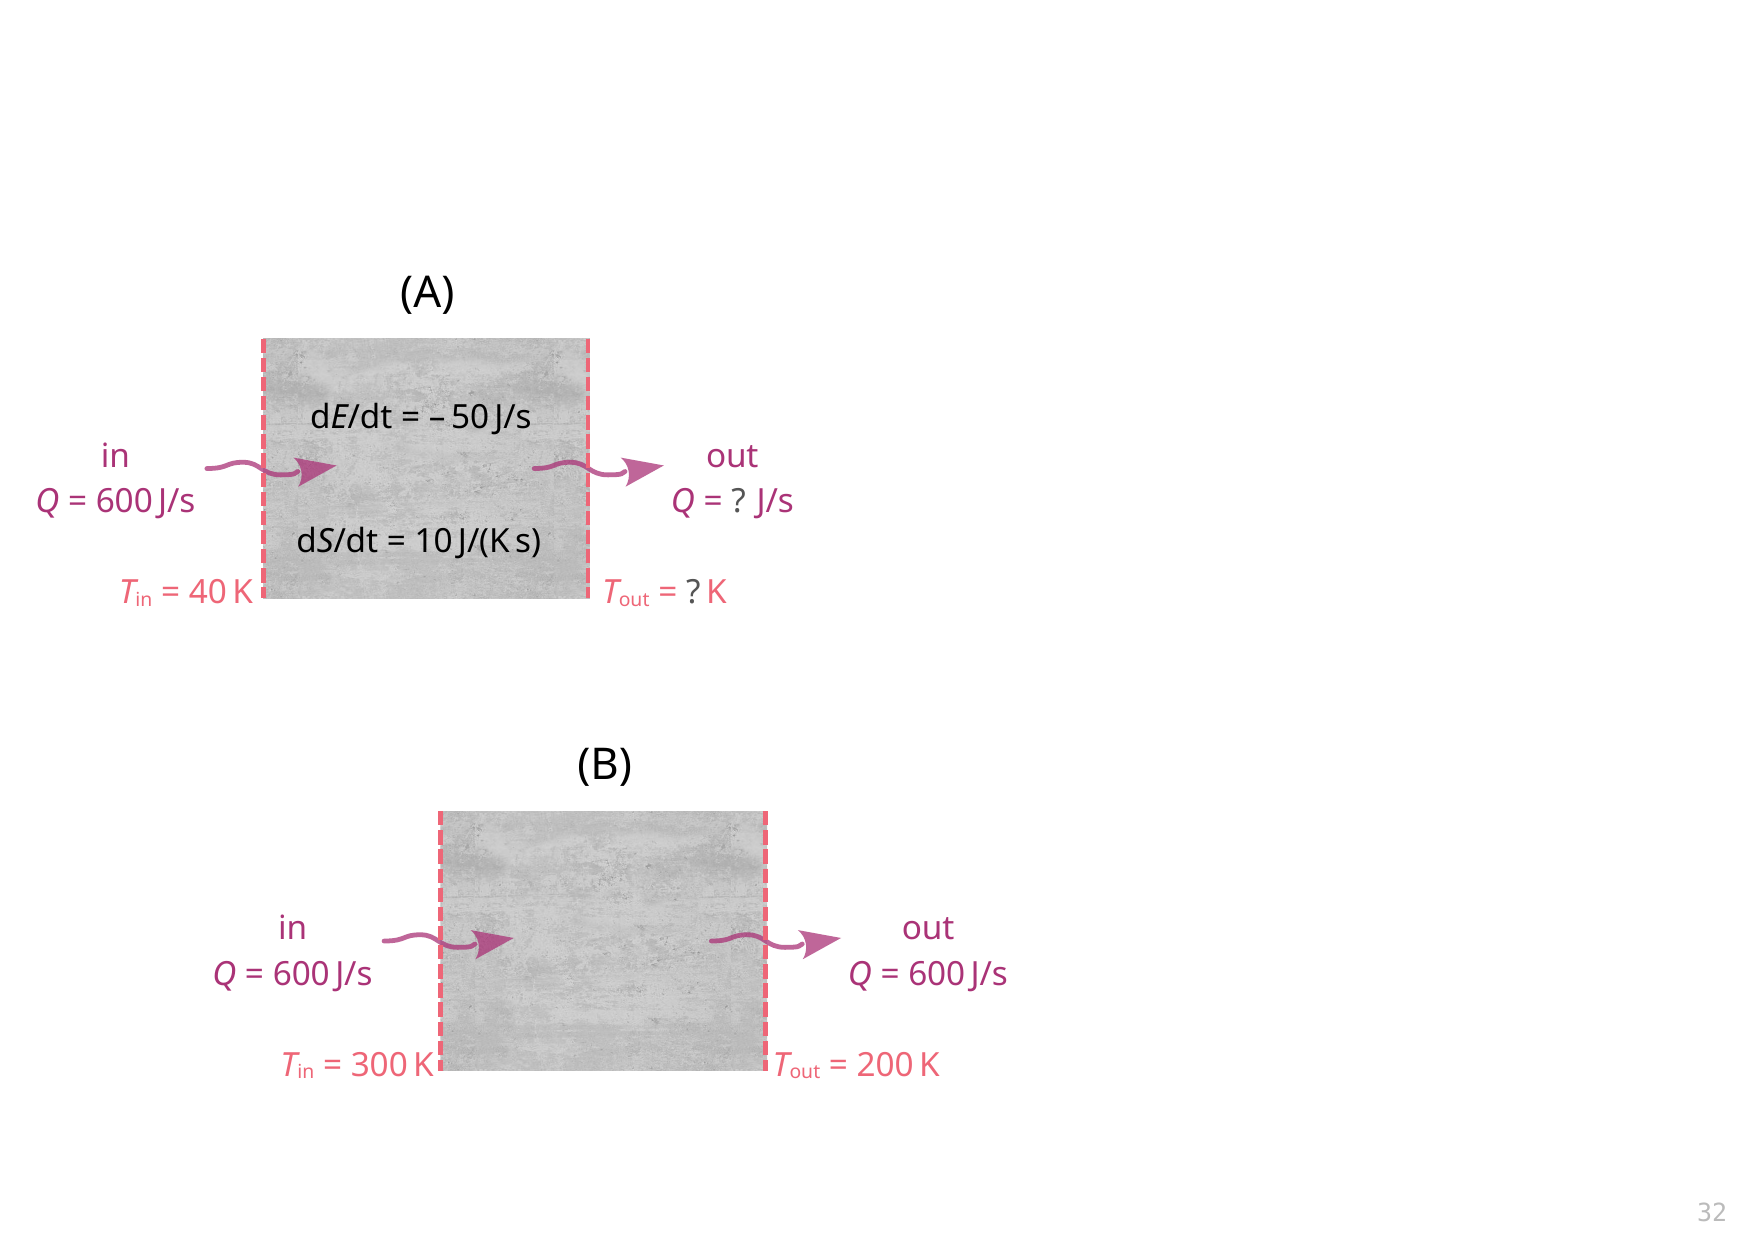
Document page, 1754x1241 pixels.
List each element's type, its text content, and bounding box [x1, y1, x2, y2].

text_box in Q = 600 J/s [20, 424, 213, 513]
text_box [440, 811, 768, 1071]
text_box out Q = ? J/s [655, 424, 817, 513]
text_box dE/dt = – 50 J/s [295, 385, 558, 434]
text_box Tout = ? K [585, 560, 744, 613]
text_box Tin = 300 K [266, 1033, 449, 1085]
text_box out Q = 600 J/s [833, 897, 1026, 986]
text_box in Q = 600 J/s [197, 897, 390, 986]
text_box Tin = 40 K [94, 560, 277, 613]
text_box Tout = 200 K [759, 1033, 954, 1085]
text_box (A) [381, 252, 474, 324]
text_box dS/dt = 10 J/(K s) [281, 509, 572, 558]
text_box [263, 338, 590, 599]
text_box (B) [561, 725, 649, 797]
